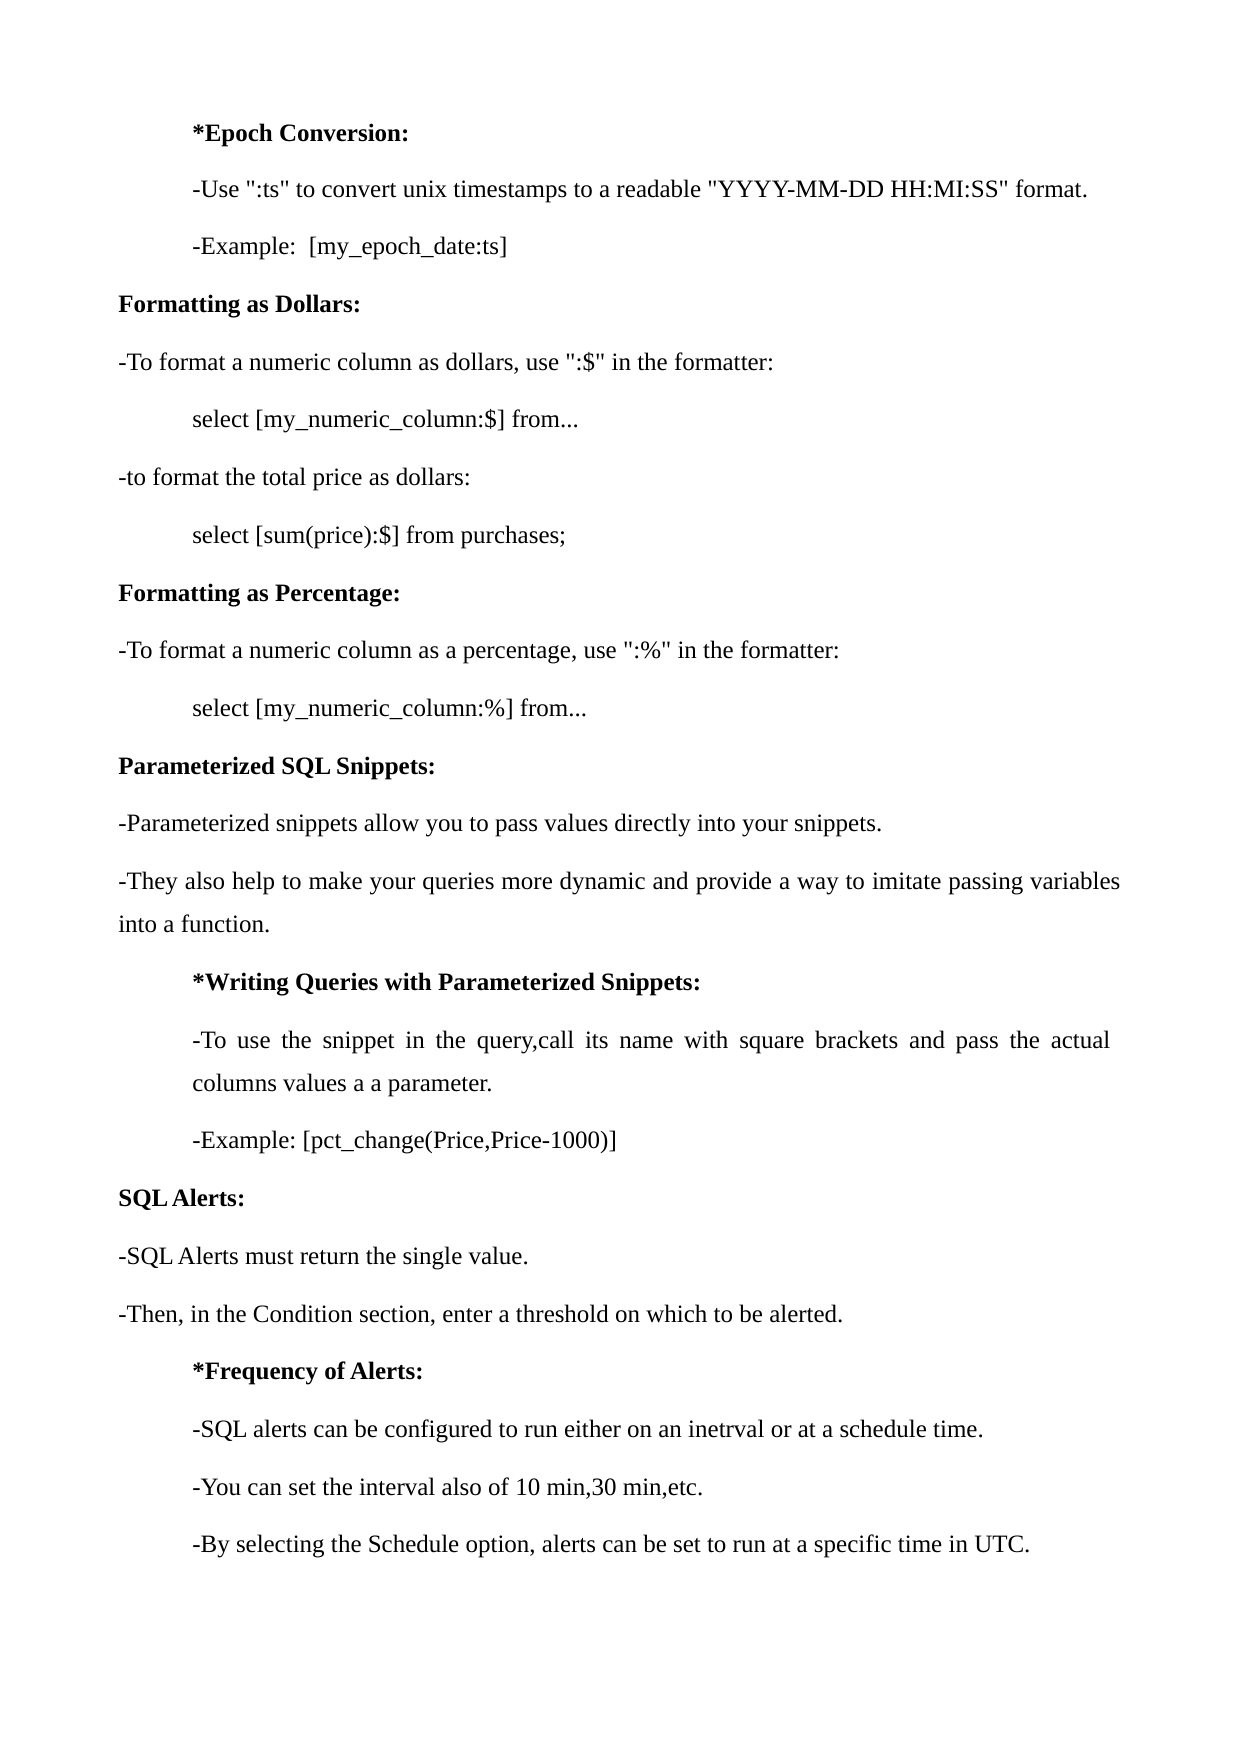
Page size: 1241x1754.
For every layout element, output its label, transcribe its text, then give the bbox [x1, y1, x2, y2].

text select [my_numeric_column:%] from... [118, 693, 1122, 722]
text -to format the total price as dollars: [118, 462, 1122, 491]
text -To format a numeric column as a percentage, use ":%" in the formatter: [118, 635, 1122, 664]
text -Parameterized snippets allow you to pass values directly into your snippets. [118, 808, 1122, 837]
subtitle *Epoch Conversion: [118, 118, 1122, 147]
text -They also help to make your queries more dynamic and provide a way to imitate passing variables into a function. [118, 866, 1122, 938]
text Formatting as Dollars: [118, 289, 1122, 318]
text SQL Alerts: [118, 1183, 1122, 1212]
text Formatting as Percentage: [118, 578, 1122, 606]
text *Writing Queries with Parameterized Snippets: [118, 967, 1122, 996]
text -SQL alerts can be configured to run either on an inetrval or at a schedule time. [118, 1414, 1122, 1443]
text *Frequency of Alerts: [118, 1356, 1122, 1385]
text -Then, in the Condition section, enter a threshold on which to be alerted. [118, 1299, 1122, 1327]
text -SQL Alerts must return the single value. [118, 1241, 1122, 1270]
text -By selecting the Schedule option, alerts can be set to run at a specific time in UTC. [118, 1529, 1122, 1558]
text select [my_numeric_column:$] from... [118, 404, 1122, 433]
text select [sum(price):$] from purchases; [118, 520, 1122, 549]
text -Example: [pct_change(Price,Price-1000)] [118, 1126, 1122, 1154]
text -Use ":ts" to convert unix timestamps to a readable "YYYY-MM-DD HH:MI:SS" format. [118, 174, 1122, 202]
text -Example: [my_epoch_date:ts] [118, 231, 1122, 260]
text -To format a numeric column as dollars, use ":$" in the formatter: [118, 347, 1122, 376]
text -To use the snippet in the query,call its name with square brackets and pass the actual columns values a a parameter. [118, 1025, 1122, 1097]
text -You can set the interval also of 10 min,30 min,etc. [118, 1472, 1122, 1501]
text Parameterized SQL Snippets: [118, 751, 1122, 779]
